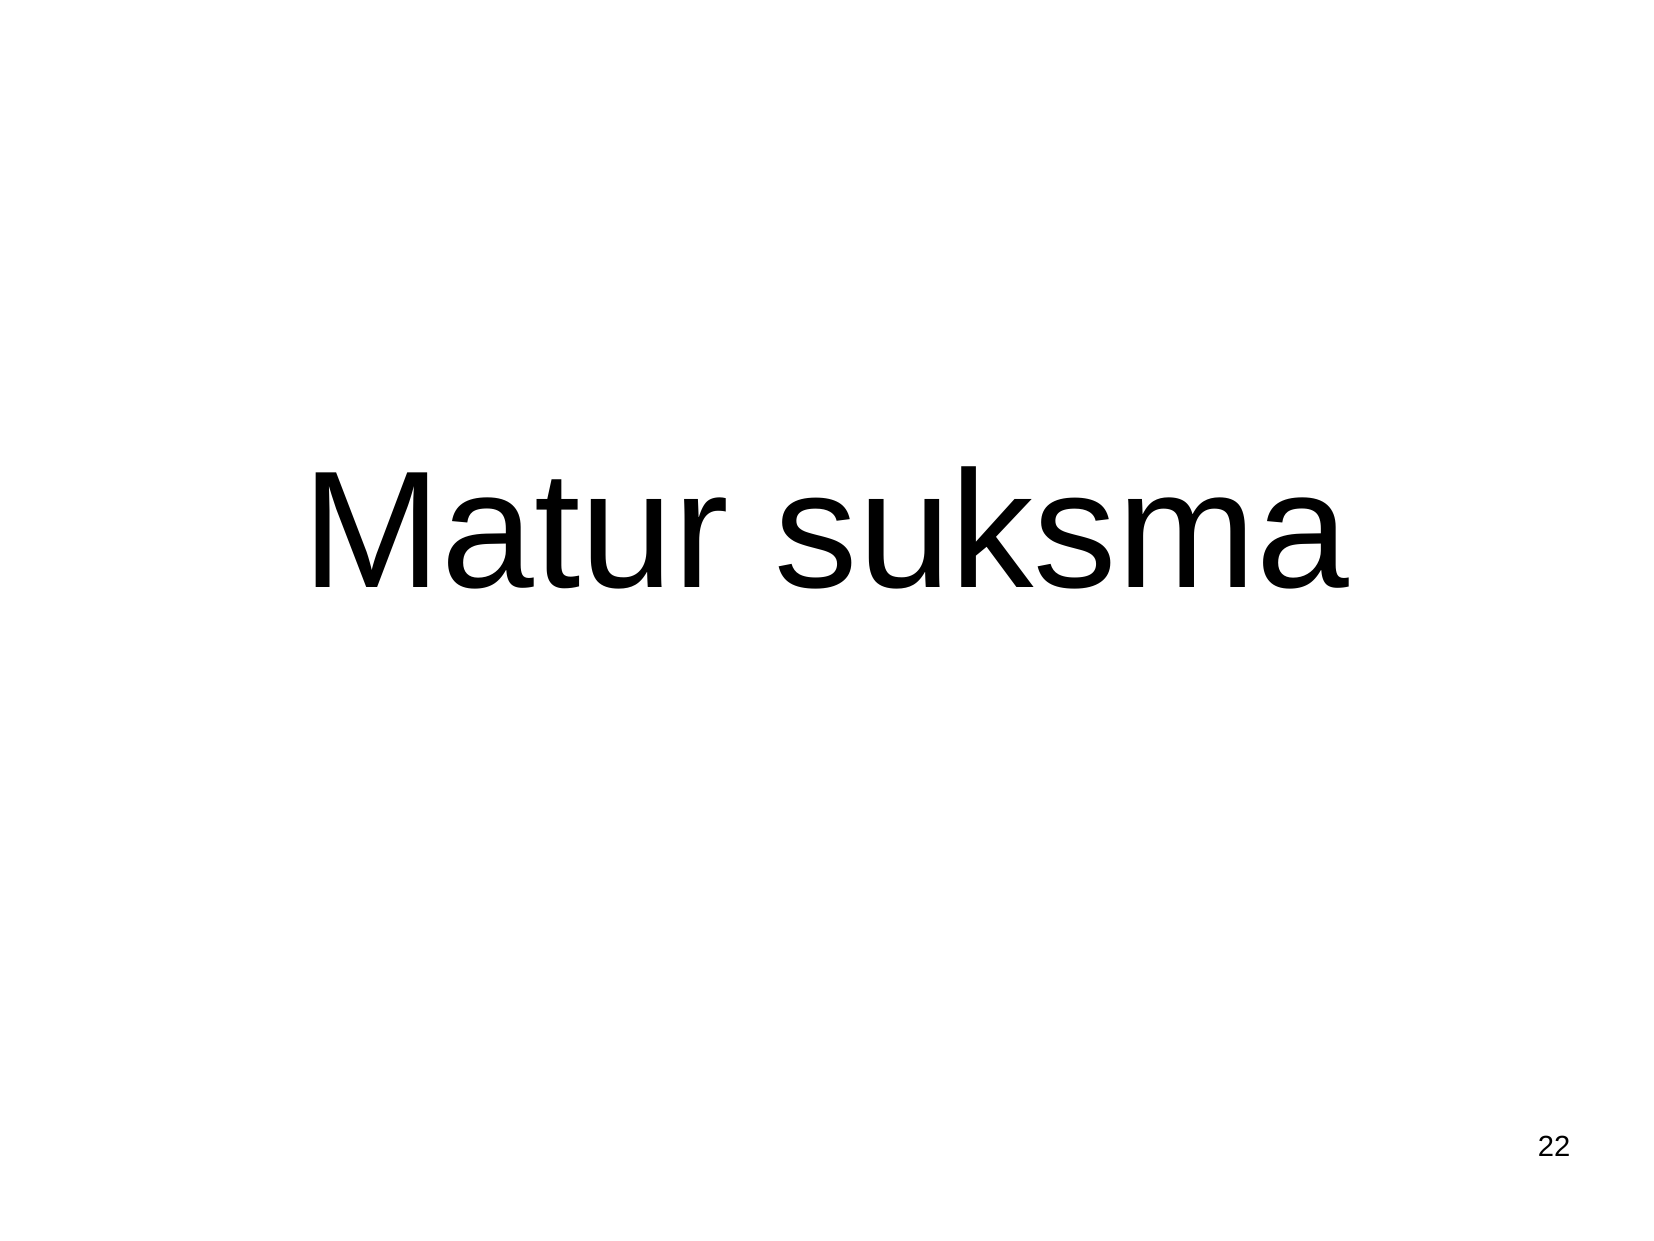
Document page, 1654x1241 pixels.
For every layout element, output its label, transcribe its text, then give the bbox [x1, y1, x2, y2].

subtitle Matur suksma [82, 49, 1571, 1010]
